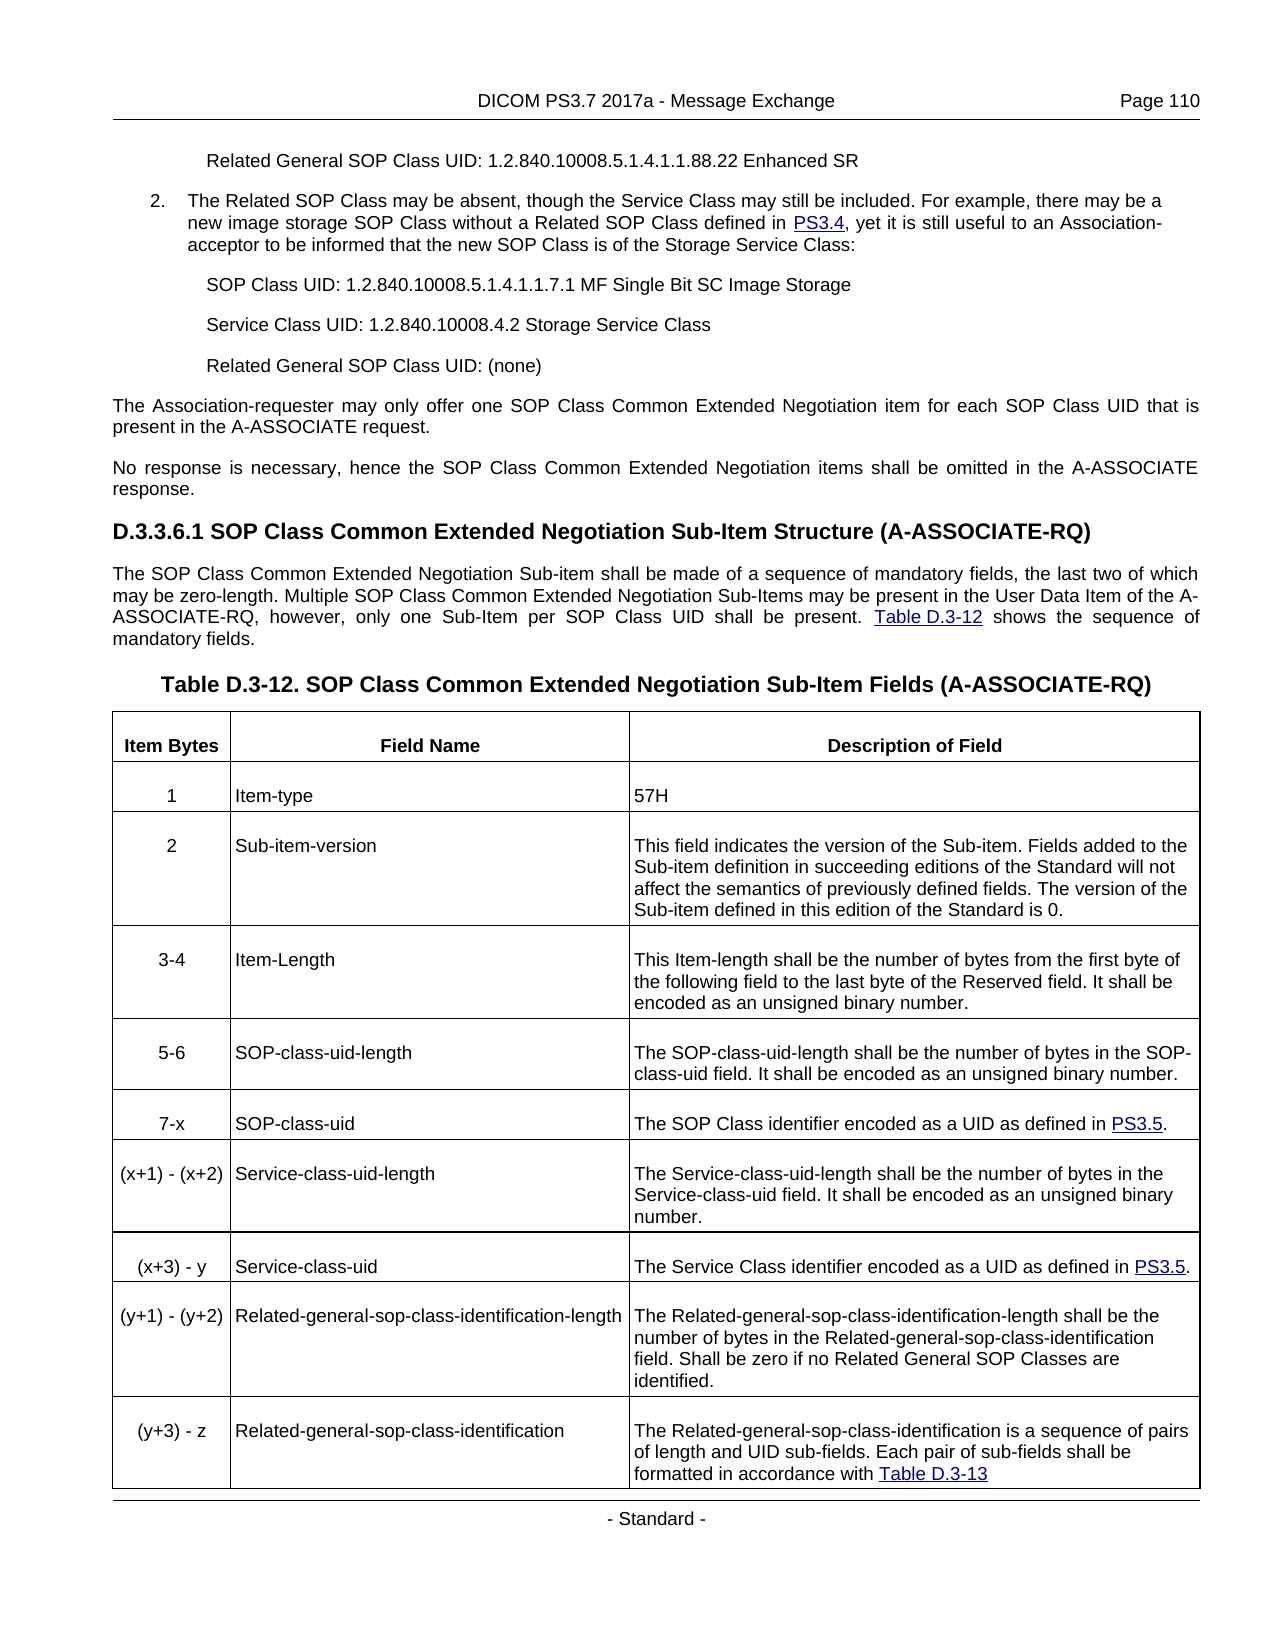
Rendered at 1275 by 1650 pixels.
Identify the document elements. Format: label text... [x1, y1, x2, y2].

table_cell The SOP-class-uid-length shall be the number of bytes in the SOP-class-uid field. It shall be encoded as an unsigned binary number. [630, 1019, 1199, 1089]
table_cell Item-type [231, 762, 629, 811]
table_cell The Service Class identifier encoded as a UID as defined in PS3.5. [630, 1233, 1199, 1281]
table_cell 5-6 [113, 1019, 230, 1089]
text Service Class UID: 1.2.840.10008.4.2 Storage Service Class [206, 314, 1162, 336]
table_header Item Bytes [113, 712, 230, 761]
table_cell 3-4 [113, 926, 230, 1018]
table_cell 1 [113, 762, 230, 811]
list The Related SOP Class may be absent, though the Service Class may still be included. For example, there may be a new image storage SOP Class without a Related SOP Class defined in PS3.4, yet it is still useful to an Association-acceptor to be informed that the new SOP Class is of the Storage Service Class: [150, 190, 1162, 255]
text Table D.3-12. SOP Class Common Extended Negotiation Sub-Item Fields (A-ASSOCIATE-RQ) [112, 672, 1200, 698]
text The Association-requester may only offer one SOP Class Common Extended Negotiation item for each SOP Class UID that is present in the A-ASSOCIATE request. [112, 395, 1200, 438]
text No response is necessary, hence the SOP Class Common Extended Negotiation items shall be omitted in the A-ASSOCIATE response. [112, 457, 1200, 500]
table_cell This field indicates the version of the Sub-item. Fields added to the Sub-item definition in succeeding editions of the Standard will not affect the semantics of previously defined fields. The version of the Sub-item defined in this edition of the Standard is 0. [630, 812, 1199, 925]
table_cell Sub-item-version [231, 812, 629, 925]
table_cell SOP-class-uid [231, 1090, 629, 1139]
table_cell This Item-length shall be the number of bytes from the first byte of the following field to the last byte of the Reserved field. It shall be encoded as an unsigned binary number. [630, 926, 1199, 1018]
table_cell 57H [630, 762, 1199, 811]
table_cell The Service-class-uid-length shall be the number of bytes in the Service-class-uid field. It shall be encoded as an unsigned binary number. [630, 1140, 1199, 1231]
table_cell The Related-general-sop-class-identification is a sequence of pairs of length and UID sub-fields. Each pair of sub-fields shall be formatted in accordance with Table D.3-13 [630, 1397, 1199, 1488]
table_header Description of Field [630, 712, 1199, 761]
table_cell (x+3) - y [113, 1233, 230, 1281]
table_cell Service-class-uid-length [231, 1140, 629, 1231]
table_cell (y+3) - z [113, 1397, 230, 1488]
table_cell 7-x [113, 1090, 230, 1139]
text SOP Class UID: 1.2.840.10008.5.1.4.1.1.7.1 MF Single Bit SC Image Storage [206, 274, 1162, 295]
table_cell (x+1) - (x+2) [113, 1140, 230, 1231]
text The SOP Class Common Extended Negotiation Sub-item shall be made of a sequence of mandatory fields, the last two of which may be zero-length. Multiple SOP Class Common Extended Negotiation Sub-Items may be present in the User Data Item of the A-ASSOCIATE-RQ, however, only one Sub-Item per SOP Class UID shall be present. Table D.3-12 shows the sequence of mandatory fields. [112, 563, 1200, 649]
table_cell Related-general-sop-class-identification-length [231, 1282, 629, 1396]
text Related General SOP Class UID: 1.2.840.10008.5.1.4.1.1.88.22 Enhanced SR [206, 150, 1162, 172]
table_cell 2 [113, 812, 230, 925]
text Related General SOP Class UID: (none) [206, 354, 1162, 376]
table_cell Related-general-sop-class-identification [231, 1397, 629, 1488]
table_header Field Name [231, 712, 629, 761]
table_cell The Related-general-sop-class-identification-length shall be the number of bytes in the Related-general-sop-class-identification field. Shall be zero if no Related General SOP Classes are identified. [630, 1282, 1199, 1396]
table_cell Item-Length [231, 926, 629, 1018]
table_cell SOP-class-uid-length [231, 1019, 629, 1089]
table_cell Service-class-uid [231, 1233, 629, 1281]
table_cell The SOP Class identifier encoded as a UID as defined in PS3.5. [630, 1090, 1199, 1139]
table_cell (y+1) - (y+2) [113, 1282, 230, 1396]
text D.3.3.6.1 SOP Class Common Extended Negotiation Sub-Item Structure (A-ASSOCIATE-RQ) [112, 518, 1200, 544]
